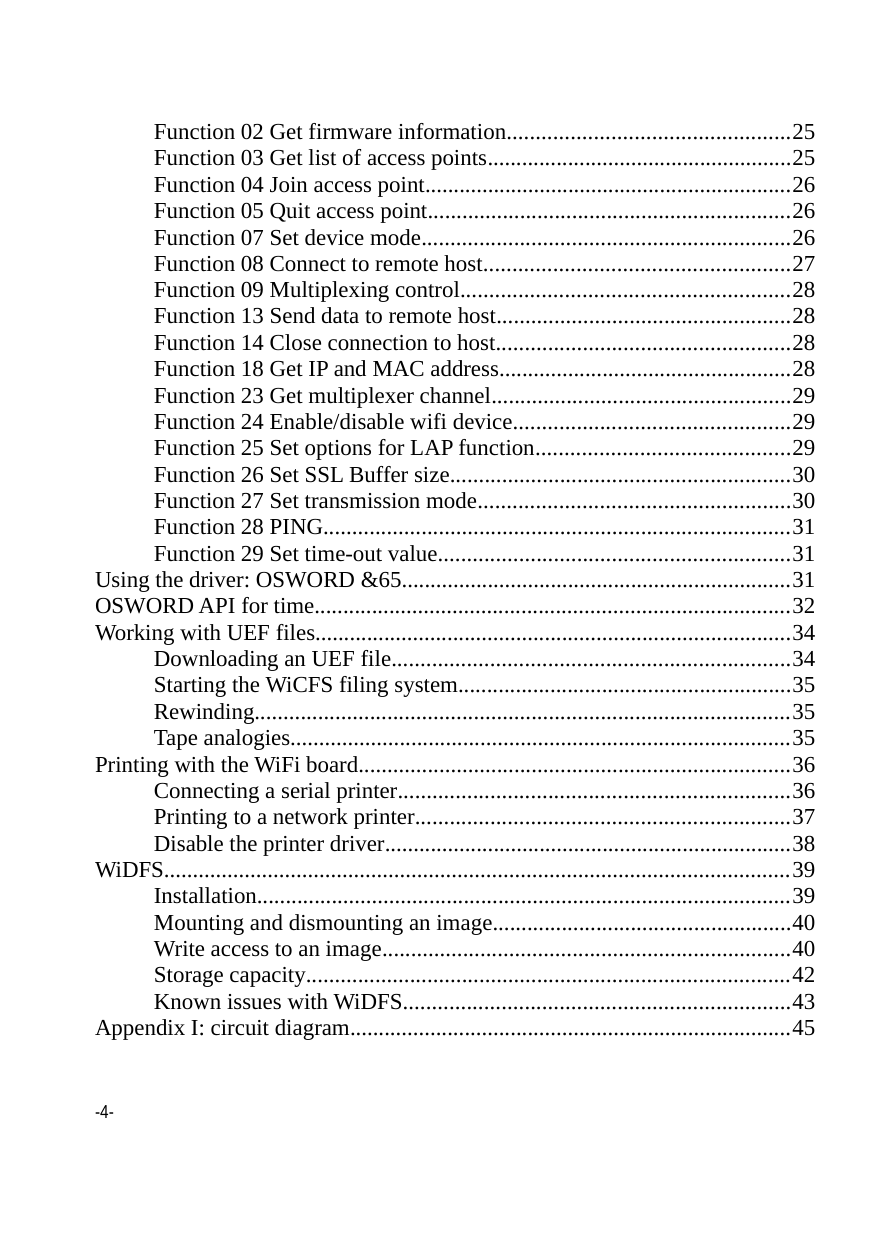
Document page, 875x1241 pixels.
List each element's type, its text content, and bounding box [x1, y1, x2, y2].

text Storage capacity 42 [154, 961, 815, 988]
text Installation 39 [154, 882, 815, 909]
text Function 24 Enable/disable wifi device 29 [154, 408, 815, 434]
text WiDFS 39 [95, 856, 815, 882]
text Function 23 Get multiplexer channel 29 [154, 382, 815, 408]
text Function 13 Send data to remote host 28 [154, 303, 815, 329]
text Function 14 Close connection to host 28 [154, 329, 815, 355]
text Function 08 Connect to remote host 27 [154, 250, 815, 276]
text Function 03 Get list of access points 25 [154, 144, 815, 171]
text Disable the printer driver 38 [154, 830, 815, 856]
text Using the driver: OSWORD &65 31 [95, 566, 815, 592]
text Function 25 Set options for LAP function 29 [154, 434, 815, 461]
text Function 27 Set transmission mode 30 [154, 487, 815, 513]
text Working with UEF files 34 [95, 619, 815, 645]
text Function 05 Quit access point 26 [154, 197, 815, 223]
text Write access to an image 40 [154, 935, 815, 961]
text Appendix I: circuit diagram 45 [95, 1014, 815, 1041]
text Known issues with WiDFS 43 [154, 988, 815, 1014]
text Function 29 Set time-out value 31 [154, 540, 815, 566]
text Starting the WiCFS filing system 35 [154, 672, 815, 698]
text Function 09 Multiplexing control 28 [154, 276, 815, 303]
text Printing to a network printer 37 [154, 803, 815, 830]
text Function 18 Get IP and MAC address 28 [154, 355, 815, 382]
text Function 26 Set SSL Buffer size 30 [154, 461, 815, 487]
text Printing with the WiFi board 36 [95, 751, 815, 777]
text Rewinding 35 [154, 698, 815, 724]
text Function 02 Get firmware information 25 [154, 118, 815, 144]
text Function 04 Join access point 26 [154, 171, 815, 197]
text Downloading an UEF file 34 [154, 645, 815, 672]
text Function 28 PING 31 [154, 513, 815, 540]
text Mounting and dismounting an image 40 [154, 909, 815, 935]
text Function 07 Set device mode 26 [154, 223, 815, 250]
text Tape analogies 35 [154, 724, 815, 751]
text OSWORD API for time 32 [95, 592, 815, 619]
text Connecting a serial printer 36 [154, 777, 815, 803]
